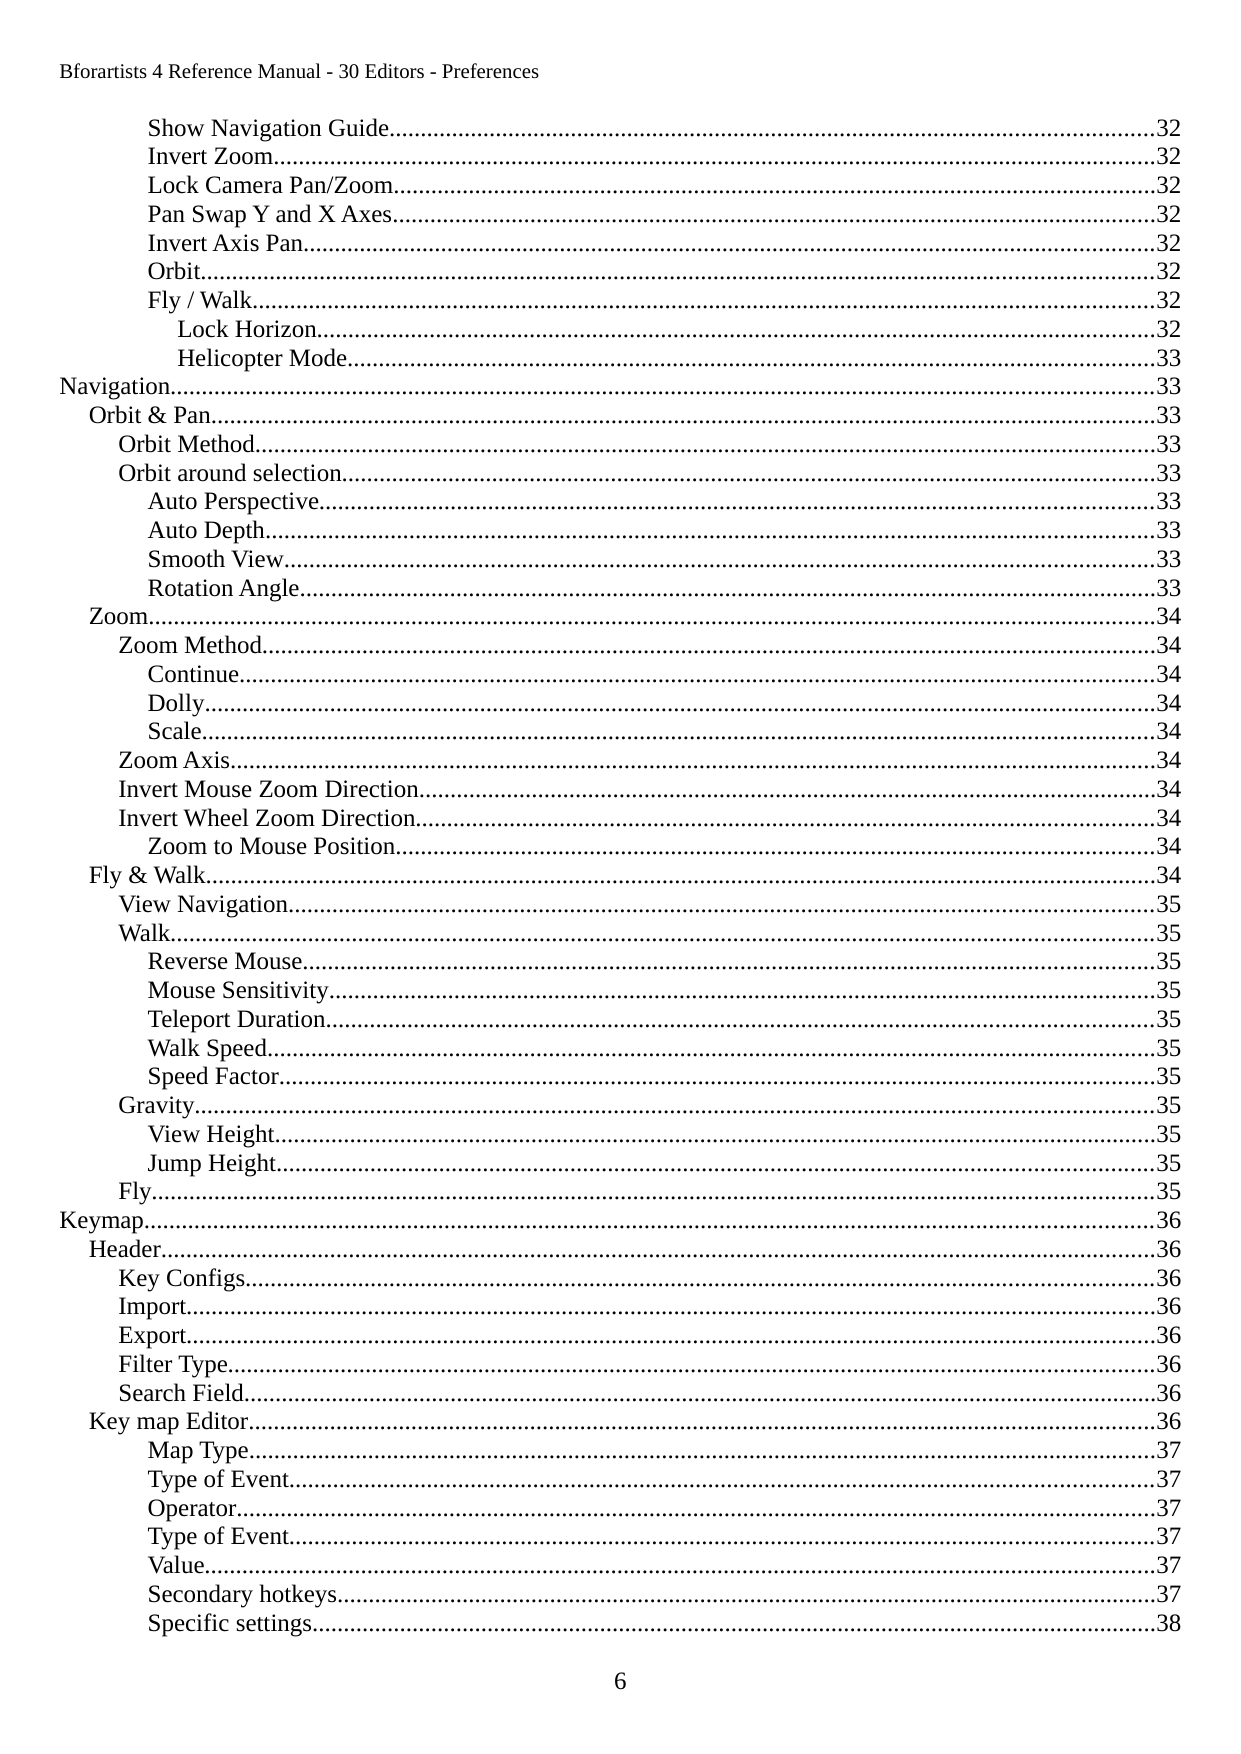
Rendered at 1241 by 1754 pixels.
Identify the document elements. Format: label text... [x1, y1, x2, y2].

text Zoom to Mouse Position 34 [147, 831, 1181, 860]
text Value 37 [147, 1550, 1181, 1579]
text Orbit & Pan 33 [88, 400, 1181, 429]
text Filter Type 36 [118, 1349, 1181, 1378]
text Mouse Sensitivity 35 [147, 975, 1181, 1004]
text Reverse Mouse 35 [147, 946, 1181, 975]
text Scale 34 [147, 716, 1181, 745]
text Dolly 34 [147, 688, 1181, 716]
text Invert Axis Pan 32 [147, 228, 1181, 256]
text Key map Editor 36 [88, 1406, 1181, 1435]
text Orbit 32 [147, 256, 1181, 285]
text Operator 37 [147, 1493, 1181, 1521]
text View Navigation 35 [118, 889, 1181, 918]
text Key Configs 36 [118, 1263, 1181, 1291]
text Fly & Walk 34 [88, 860, 1181, 889]
text Zoom Axis 34 [118, 745, 1181, 774]
text Helicopter Mode 33 [177, 343, 1181, 371]
text Jump Height 35 [147, 1148, 1181, 1176]
text Specific settings 38 [147, 1608, 1181, 1636]
text Map Type 37 [147, 1435, 1181, 1464]
text Lock Camera Pan/Zoom 32 [147, 170, 1181, 199]
text Search Field 36 [118, 1378, 1181, 1406]
text Orbit Method 33 [118, 429, 1181, 458]
text Walk Speed 35 [147, 1033, 1181, 1061]
text Zoom Method 34 [118, 630, 1181, 659]
text Keymap 36 [59, 1205, 1181, 1234]
text Gravity 35 [118, 1090, 1181, 1119]
text Rotation Angle 33 [147, 573, 1181, 601]
text Secondary hotkeys 37 [147, 1579, 1181, 1608]
text View Height 35 [147, 1119, 1181, 1148]
text Invert Wheel Zoom Direction 34 [118, 803, 1181, 831]
text Invert Mouse Zoom Direction 34 [118, 774, 1181, 803]
text Type of Event 37 [147, 1521, 1181, 1550]
text Continue 34 [147, 659, 1181, 688]
text Type of Event 37 [147, 1464, 1181, 1493]
text Navigation 33 [59, 371, 1181, 400]
text Show Navigation Guide 32 [147, 113, 1181, 141]
text Auto Depth 33 [147, 515, 1181, 544]
text Header 36 [88, 1234, 1181, 1263]
text Fly 35 [118, 1176, 1181, 1205]
text Speed Factor 35 [147, 1061, 1181, 1090]
text Orbit around selection 33 [118, 458, 1181, 486]
text Walk 35 [118, 918, 1181, 946]
text Auto Perspective 33 [147, 486, 1181, 515]
text Export 36 [118, 1320, 1181, 1349]
text Lock Horizon 32 [177, 314, 1181, 343]
text Zoom 34 [88, 601, 1181, 630]
text Smooth View 33 [147, 544, 1181, 573]
text Pan Swap Y and X Axes 32 [147, 199, 1181, 228]
text Import 36 [118, 1291, 1181, 1320]
text Fly / Walk 32 [147, 285, 1181, 314]
text Invert Zoom 32 [147, 141, 1181, 170]
text Teleport Duration 35 [147, 1004, 1181, 1033]
